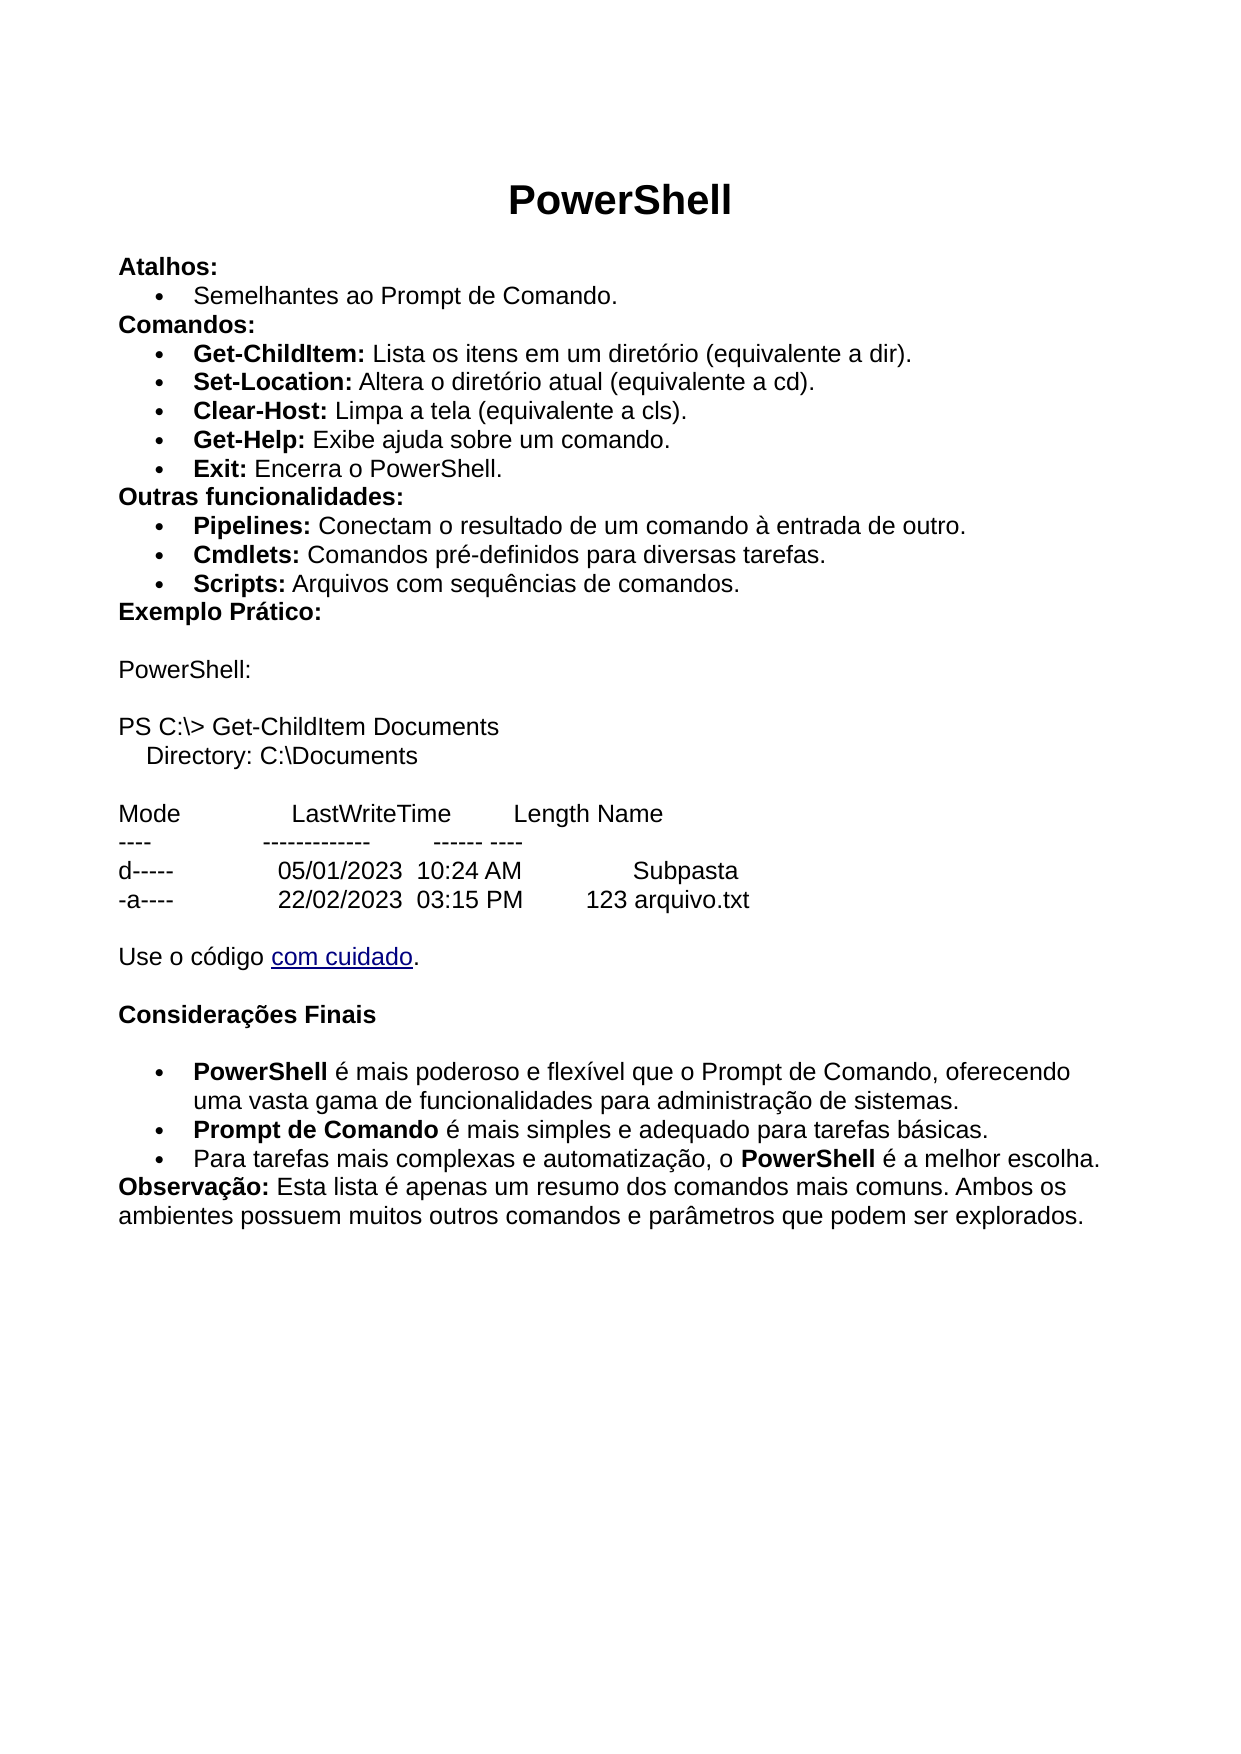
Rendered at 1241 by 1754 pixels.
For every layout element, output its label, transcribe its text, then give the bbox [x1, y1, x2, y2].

list PowerShell é mais poderoso e flexível que o Prompt de Comando, oferecendo uma vasta gama de funcionalidades para administração de sistemas. [156, 1057, 1122, 1115]
list Semelhantes ao Prompt de Comando. [156, 281, 1122, 310]
text d----- 05/01/2023 10:24 AM Subpasta [118, 856, 1122, 885]
text -a---- 22/02/2023 03:15 PM 123 arquivo.txt [118, 885, 1122, 913]
list Prompt de Comando é mais simples e adequado para tarefas básicas. [156, 1115, 1122, 1143]
text ---- ------------- ------ ---- [118, 827, 1122, 856]
text Atalhos: [118, 252, 1122, 281]
list Get-ChildItem: Lista os itens em um diretório (equivalente a dir). [156, 338, 1122, 367]
text PowerShell: [118, 655, 1122, 683]
list Exit: Encerra o PowerShell. [156, 453, 1122, 482]
text Use o código com cuidado. [118, 942, 1122, 971]
text Observação: Esta lista é apenas um resumo dos comandos mais comuns. Ambos os ambientes possuem muitos outros comandos e parâmetros que podem ser explorados. [118, 1172, 1122, 1230]
text PowerShell [118, 176, 1122, 223]
list Get-Help: Exibe ajuda sobre um comando. [156, 425, 1122, 453]
text Mode LastWriteTime Length Name [118, 798, 1122, 827]
list Pipelines: Conectam o resultado de um comando à entrada de outro. [156, 511, 1122, 540]
list Para tarefas mais complexas e automatização, o PowerShell é a melhor escolha. [156, 1143, 1122, 1172]
text Comandos: [118, 310, 1122, 338]
list Scripts: Arquivos com sequências de comandos. [156, 568, 1122, 597]
text Outras funcionalidades: [118, 482, 1122, 511]
text Directory: C:\Documents [118, 741, 1122, 770]
list Cmdlets: Comandos pré-definidos para diversas tarefas. [156, 540, 1122, 568]
text PS C:\> Get-ChildItem Documents [118, 712, 1122, 741]
list Set-Location: Altera o diretório atual (equivalente a cd). [156, 367, 1122, 396]
list Clear-Host: Limpa a tela (equivalente a cls). [156, 396, 1122, 425]
text Considerações Finais [118, 1000, 1122, 1028]
text Exemplo Prático: [118, 597, 1122, 626]
